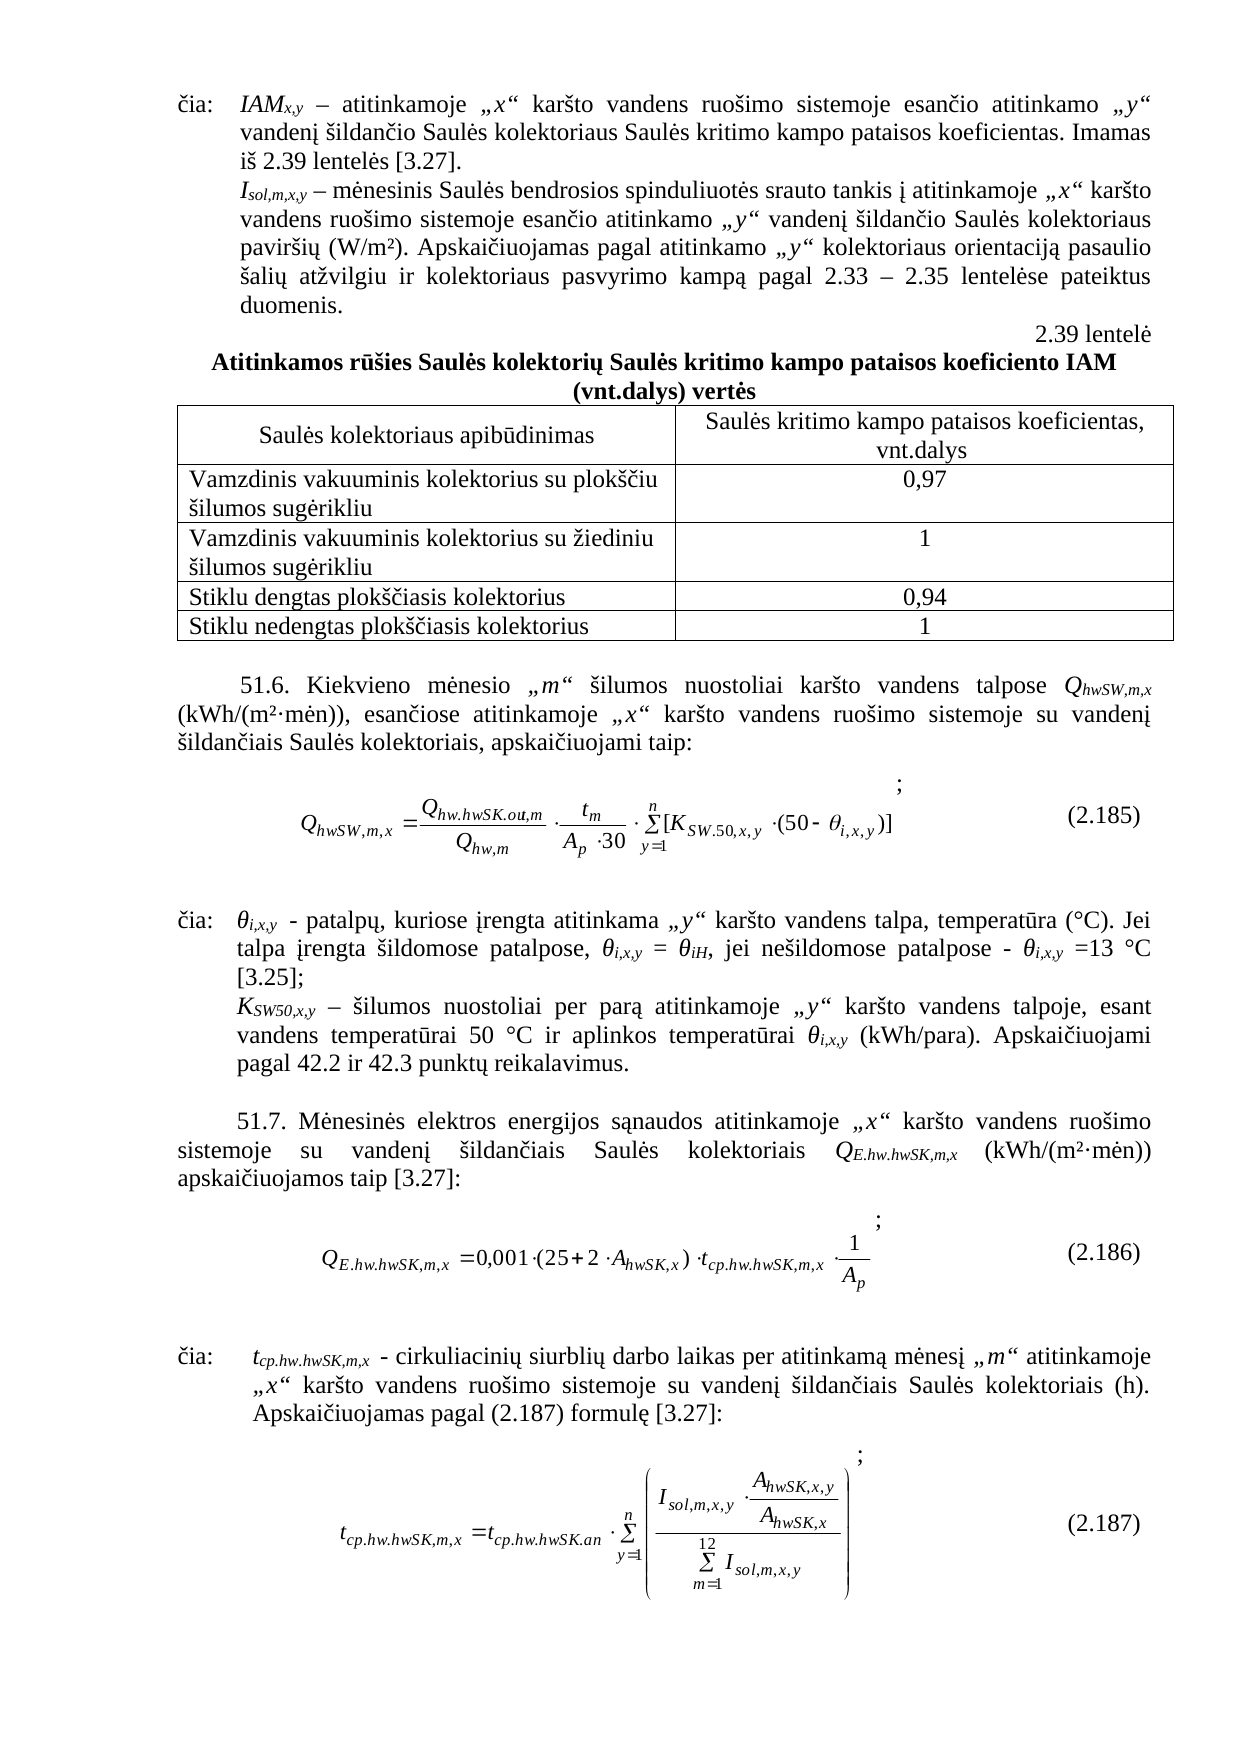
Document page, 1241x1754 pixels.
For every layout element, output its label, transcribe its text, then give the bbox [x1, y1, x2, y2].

table_header Saulės kritimo kampo pataisos koeficientas, vnt.dalys [676, 406, 1173, 463]
table_header (2.186) [1023, 1192, 1151, 1312]
table_cell 1 [676, 611, 1173, 640]
table_cell Vamzdinis vakuuminis kolektorius su žiediniu šilumos sugėrikliu [178, 523, 675, 581]
table_cell 0,97 [676, 465, 1173, 522]
text Atitinkamos rūšies Saulės kolektorių Saulės kritimo kampo pataisos koeficiento IAM (vnt.dalys) vertės [177, 347, 1151, 405]
table_cell 1 [676, 523, 1173, 581]
text 51.7. Mėnesinės elektros energijos sąnaudos atitinkamoje „x“ karšto vandens ruošimo sistemoje su vandenį šildančiais Saulės kolektoriais QE.hw.hwSK,m,x (kWh/(m²·mėn)) apskaičiuojamos taip [3.27]: [177, 1106, 1151, 1192]
text 2.39 lentelė [252, 319, 1151, 347]
table_header Saulės kolektoriaus apibūdinimas [178, 406, 675, 463]
table_cell Stiklu dengtas plokščiasis kolektorius [178, 582, 675, 610]
text čia: tcp.hw.hwSK,m,x - cirkuliacinių siurblių darbo laikas per atitinkamą mėnesį „m“ atitinkamoje „x“ karšto vandens ruošimo sistemoje su vandenį šildančiais Saulės kolektoriais (h). Apskaičiuojamas pagal (2.187) formulę [3.27]: [177, 1341, 1151, 1427]
table_header ; [177, 1192, 1023, 1312]
text KSW50,x,y – šilumos nuostoliai per parą atitinkamoje „y“ karšto vandens talpoje, esant vandens temperatūrai 50 °C ir aplinkos temperatūrai θi,x,y (kWh/para). Apskaičiuojami pagal 42.2 ir 42.3 punktų reikalavimus. [237, 991, 1151, 1077]
text čia: IAMx,y – atitinkamoje „x“ karšto vandens ruošimo sistemoje esančio atitinkamo „y“ vandenį šildančio Saulės kolektoriaus Saulės kritimo kampo pataisos koeficientas. Imamas iš 2.39 lentelės [3.27]. [177, 89, 1151, 175]
table_header ; [177, 1427, 1023, 1621]
table_cell 0,94 [676, 582, 1173, 610]
table_header ; [177, 756, 1023, 876]
text čia: θi,x,y - patalpų, kuriose įrengta atitinkama „y“ karšto vandens talpa, temperatūra (°C). Jei talpa įrengta šildomose patalpose, θi,x,y = θiH, jei nešildomose patalpose - θi,x,y =13 °C [3.25]; [177, 905, 1151, 991]
table_cell Stiklu nedengtas plokščiasis kolektorius [178, 611, 675, 640]
table_header (2.185) [1023, 756, 1151, 876]
table_header (2.187) [1023, 1427, 1151, 1621]
table_cell Vamzdinis vakuuminis kolektorius su plokščiu šilumos sugėrikliu [178, 465, 675, 522]
text 51.6. Kiekvieno mėnesio „m“ šilumos nuostoliai karšto vandens talpose QhwSW,m,x (kWh/(m²·mėn)), esančiose atitinkamoje „x“ karšto vandens ruošimo sistemoje su vandenį šildančiais Saulės kolektoriais, apskaičiuojami taip: [177, 670, 1151, 756]
text Isol,m,x,y – mėnesinis Saulės bendrosios spinduliuotės srauto tankis į atitinkamoje „x“ karšto vandens ruošimo sistemoje esančio atitinkamo „y“ vandenį šildančio Saulės kolektoriaus paviršių (W/m²). Apskaičiuojamas pagal atitinkamo „y“ kolektoriaus orientaciją pasaulio šalių atžvilgiu ir kolektoriaus pasvyrimo kampą pagal 2.33 – 2.35 lentelėse pateiktus duomenis. [240, 175, 1151, 319]
